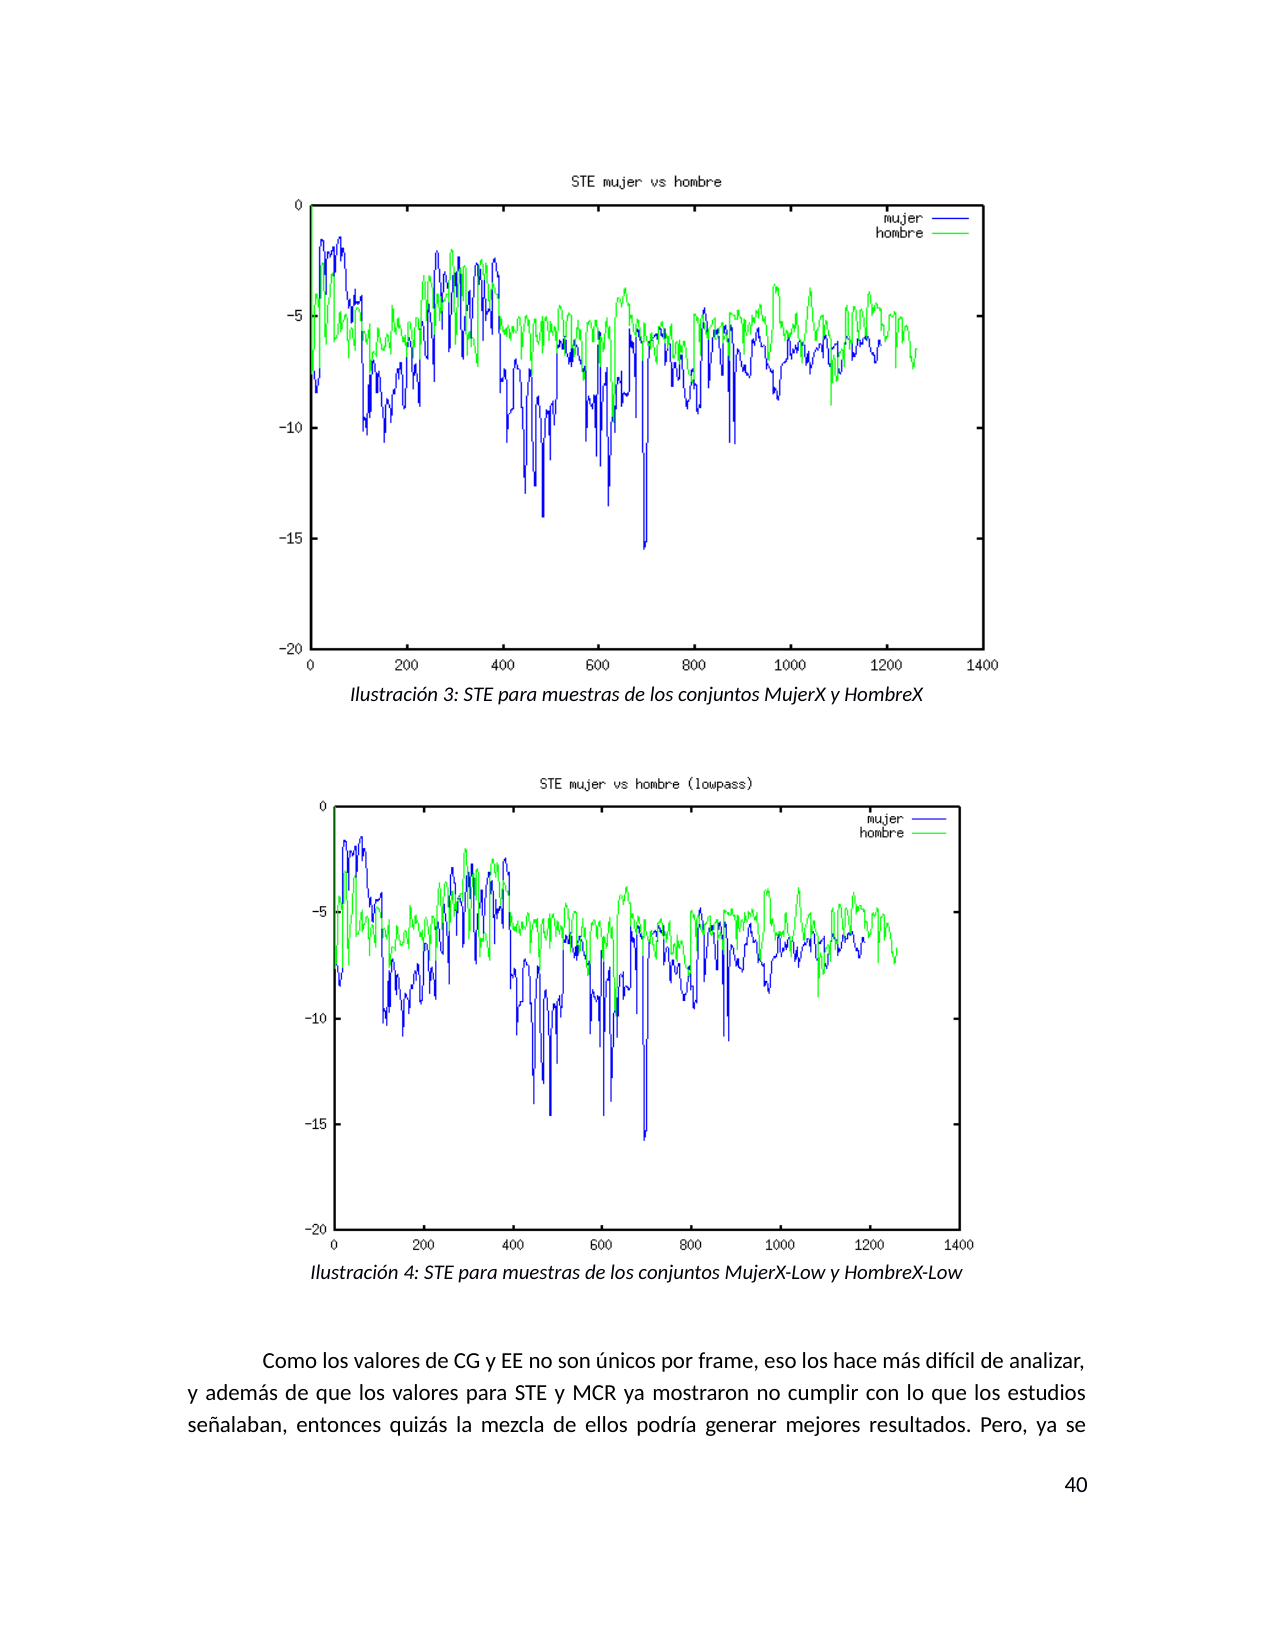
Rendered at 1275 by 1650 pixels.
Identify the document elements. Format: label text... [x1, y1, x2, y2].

text Ilustración 3: STE para muestras de los conjuntos MujerX y HombreX [270, 678, 1005, 707]
text Ilustración 4: STE para muestras de los conjuntos MujerX-Low y HombreX-Low [269, 765, 1006, 1285]
text Como los valores de CG y EE no son únicos por frame, eso los hace más difícil de analizar, y además de que los valores para STE y MCR ya mostraron no cumplir con lo que los estudios señalaban, entonces quizás la mezcla de ellos podría generar mejores resultados. Pero, ya se [187, 1346, 1087, 1438]
picture [273, 162, 1002, 678]
picture [298, 765, 977, 1256]
